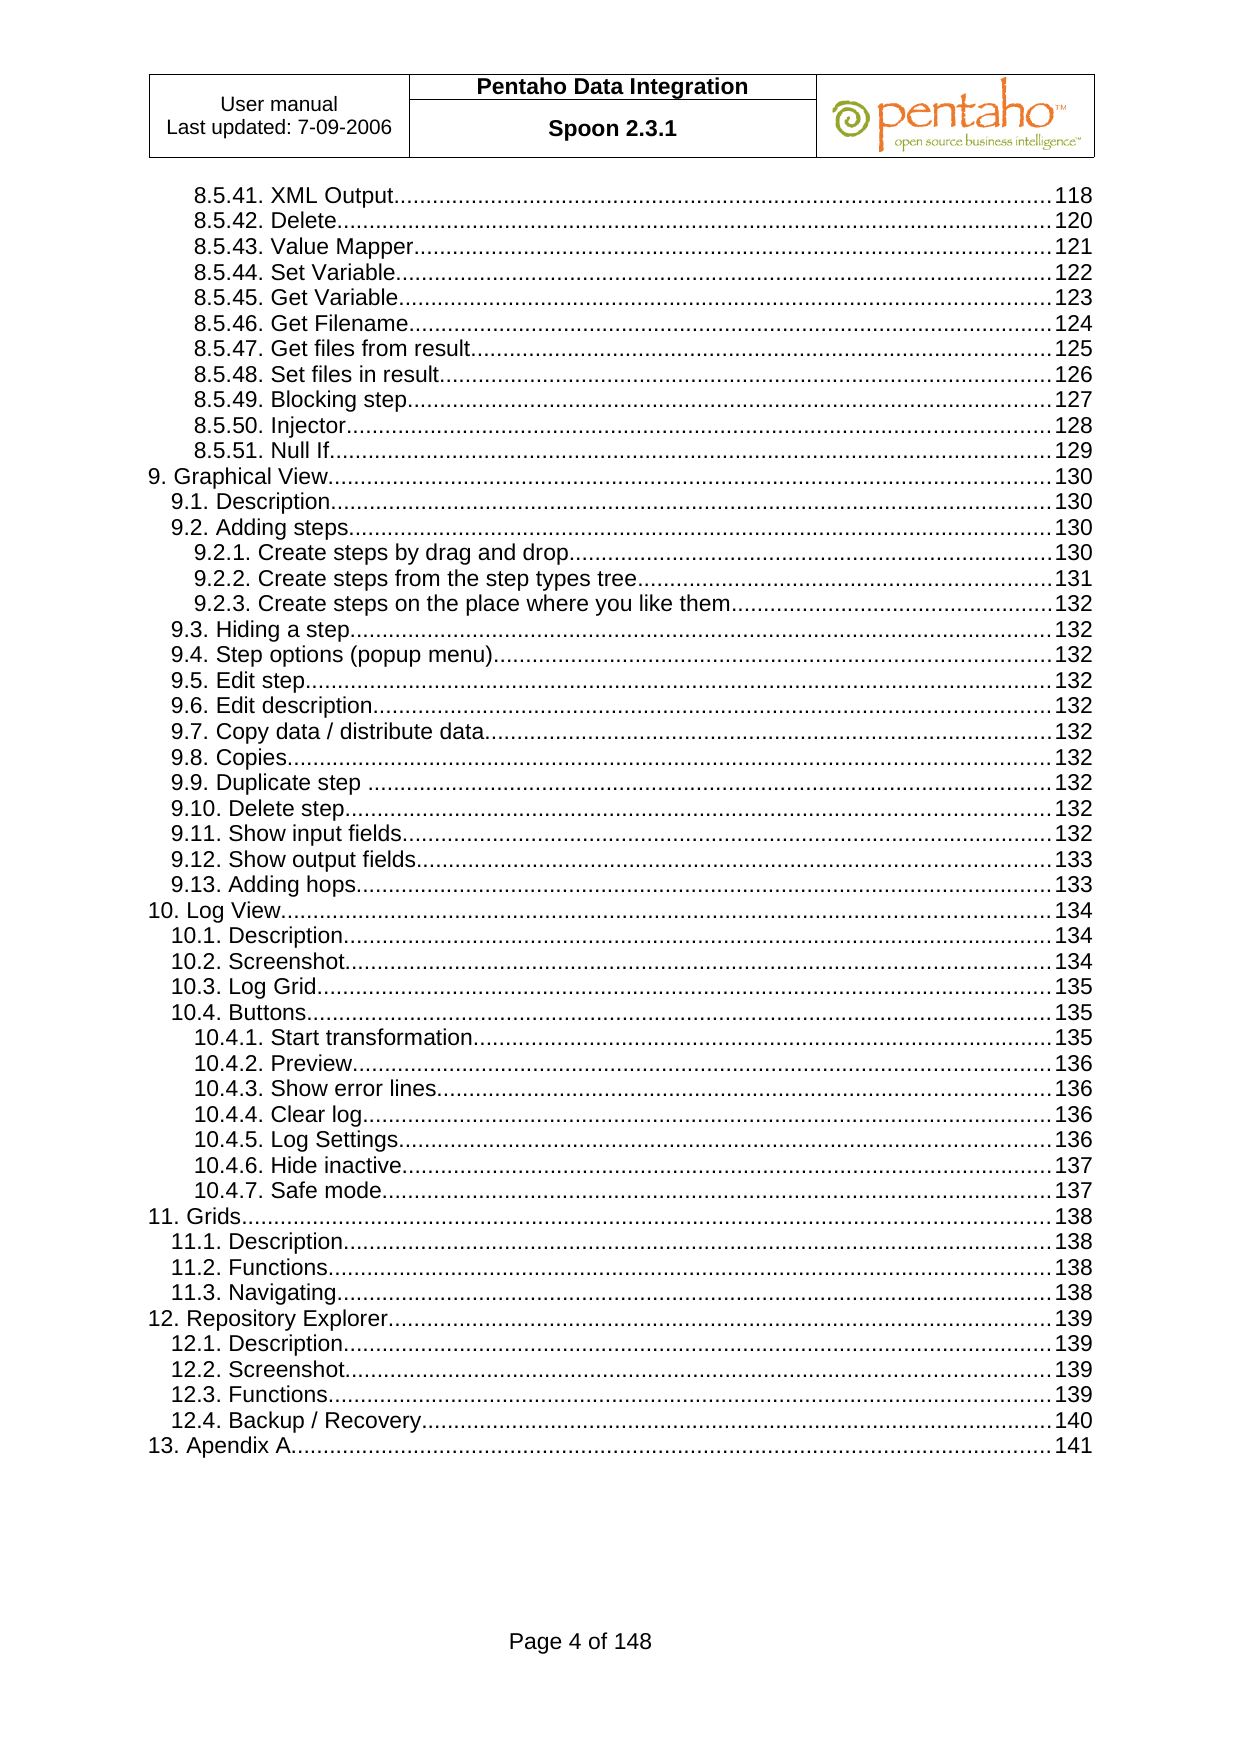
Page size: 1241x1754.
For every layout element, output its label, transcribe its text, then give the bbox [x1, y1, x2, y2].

text 10.4. Buttons 135 [171, 999, 1092, 1025]
text 9.2. Adding steps 130 [171, 514, 1092, 540]
text 10.4.4. Clear log 136 [193, 1101, 1092, 1127]
text 8.5.50. Injector 128 [193, 412, 1092, 438]
text 9.12. Show output fields 133 [171, 846, 1092, 872]
text 10.4.2. Preview 136 [193, 1050, 1092, 1076]
text 12.1. Description 139 [171, 1331, 1092, 1357]
text 9.6. Edit description 132 [171, 693, 1092, 719]
text 10.3. Log Grid 135 [171, 974, 1092, 999]
text 8.5.46. Get Filename 124 [193, 310, 1092, 336]
text 12. Repository Explorer 139 [148, 1306, 1092, 1331]
text 9.4. Step options (popup menu) 132 [171, 642, 1092, 668]
text 10.4.7. Safe mode 137 [193, 1178, 1092, 1203]
text 12.4. Backup / Recovery 140 [171, 1408, 1092, 1433]
text 10.4.3. Show error lines 136 [193, 1076, 1092, 1101]
text 9.5. Edit step 132 [171, 668, 1092, 693]
text 10. Log View 134 [148, 897, 1092, 923]
text 9.2.3. Create steps on the place where you like them 132 [193, 591, 1092, 617]
text 9.3. Hiding a step 132 [171, 617, 1092, 642]
text 8.5.51. Null If 129 [193, 438, 1092, 463]
text 9.1. Description 130 [171, 489, 1092, 514]
text 9.2.1. Create steps by drag and drop 130 [193, 540, 1092, 566]
text 13. Apendix A 141 [148, 1433, 1092, 1459]
text 10.4.6. Hide inactive 137 [193, 1152, 1092, 1178]
text 8.5.43. Value Mapper 121 [193, 234, 1092, 259]
text 10.4.1. Start transformation 135 [193, 1025, 1092, 1050]
text 9.9. Duplicate step 132 [171, 770, 1092, 795]
text 11. Grids 138 [148, 1203, 1092, 1229]
text 10.1. Description 134 [171, 923, 1092, 948]
text 10.4.5. Log Settings 136 [193, 1127, 1092, 1152]
text 11.2. Functions 138 [171, 1254, 1092, 1280]
text 9.7. Copy data / distribute data 132 [171, 719, 1092, 744]
text 11.1. Description 138 [171, 1229, 1092, 1254]
text 9.11. Show input fields 132 [171, 821, 1092, 846]
text 9.10. Delete step 132 [171, 795, 1092, 821]
text 11.3. Navigating 138 [171, 1280, 1092, 1306]
text 8.5.44. Set Variable 122 [193, 259, 1092, 285]
text 8.5.45. Get Variable 123 [193, 285, 1092, 310]
text 12.3. Functions 139 [171, 1382, 1092, 1408]
text 8.5.48. Set files in result 126 [193, 361, 1092, 387]
text 8.5.49. Blocking step 127 [193, 387, 1092, 412]
text 9.8. Copies 132 [171, 744, 1092, 770]
text 10.2. Screenshot 134 [171, 948, 1092, 974]
text 8.5.47. Get files from result 125 [193, 336, 1092, 361]
text 12.2. Screenshot 139 [171, 1357, 1092, 1382]
text 8.5.42. Delete 120 [193, 208, 1092, 234]
text 9.2.2. Create steps from the step types tree 131 [193, 566, 1092, 591]
text 8.5.41. XML Output 118 [193, 183, 1092, 208]
text 9. Graphical View 130 [148, 463, 1092, 489]
text 9.13. Adding hops 133 [171, 872, 1092, 897]
